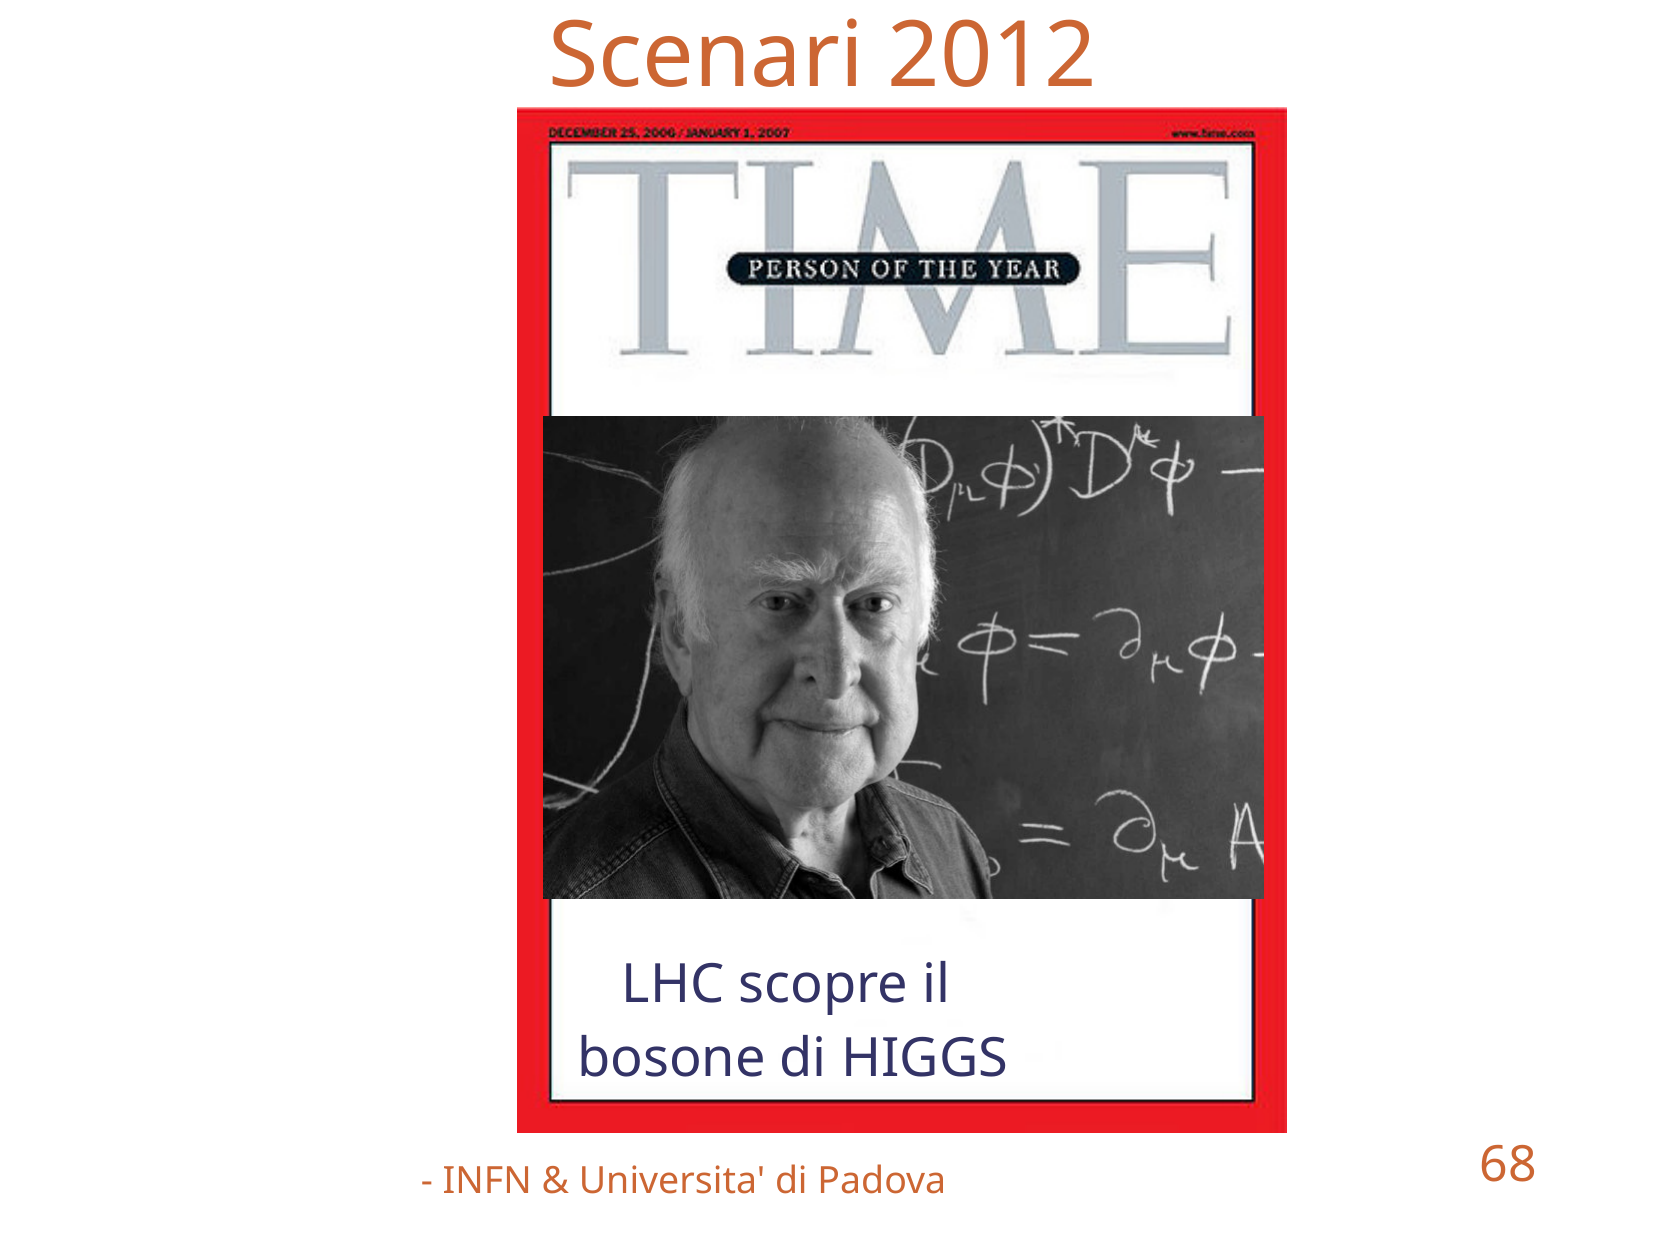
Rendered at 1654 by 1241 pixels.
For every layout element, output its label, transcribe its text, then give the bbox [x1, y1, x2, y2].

title Scenari 2012 [37, 0, 1609, 123]
picture [517, 107, 1287, 1133]
text_box LHC scopre il bosone di HIGGS [562, 937, 1235, 1079]
